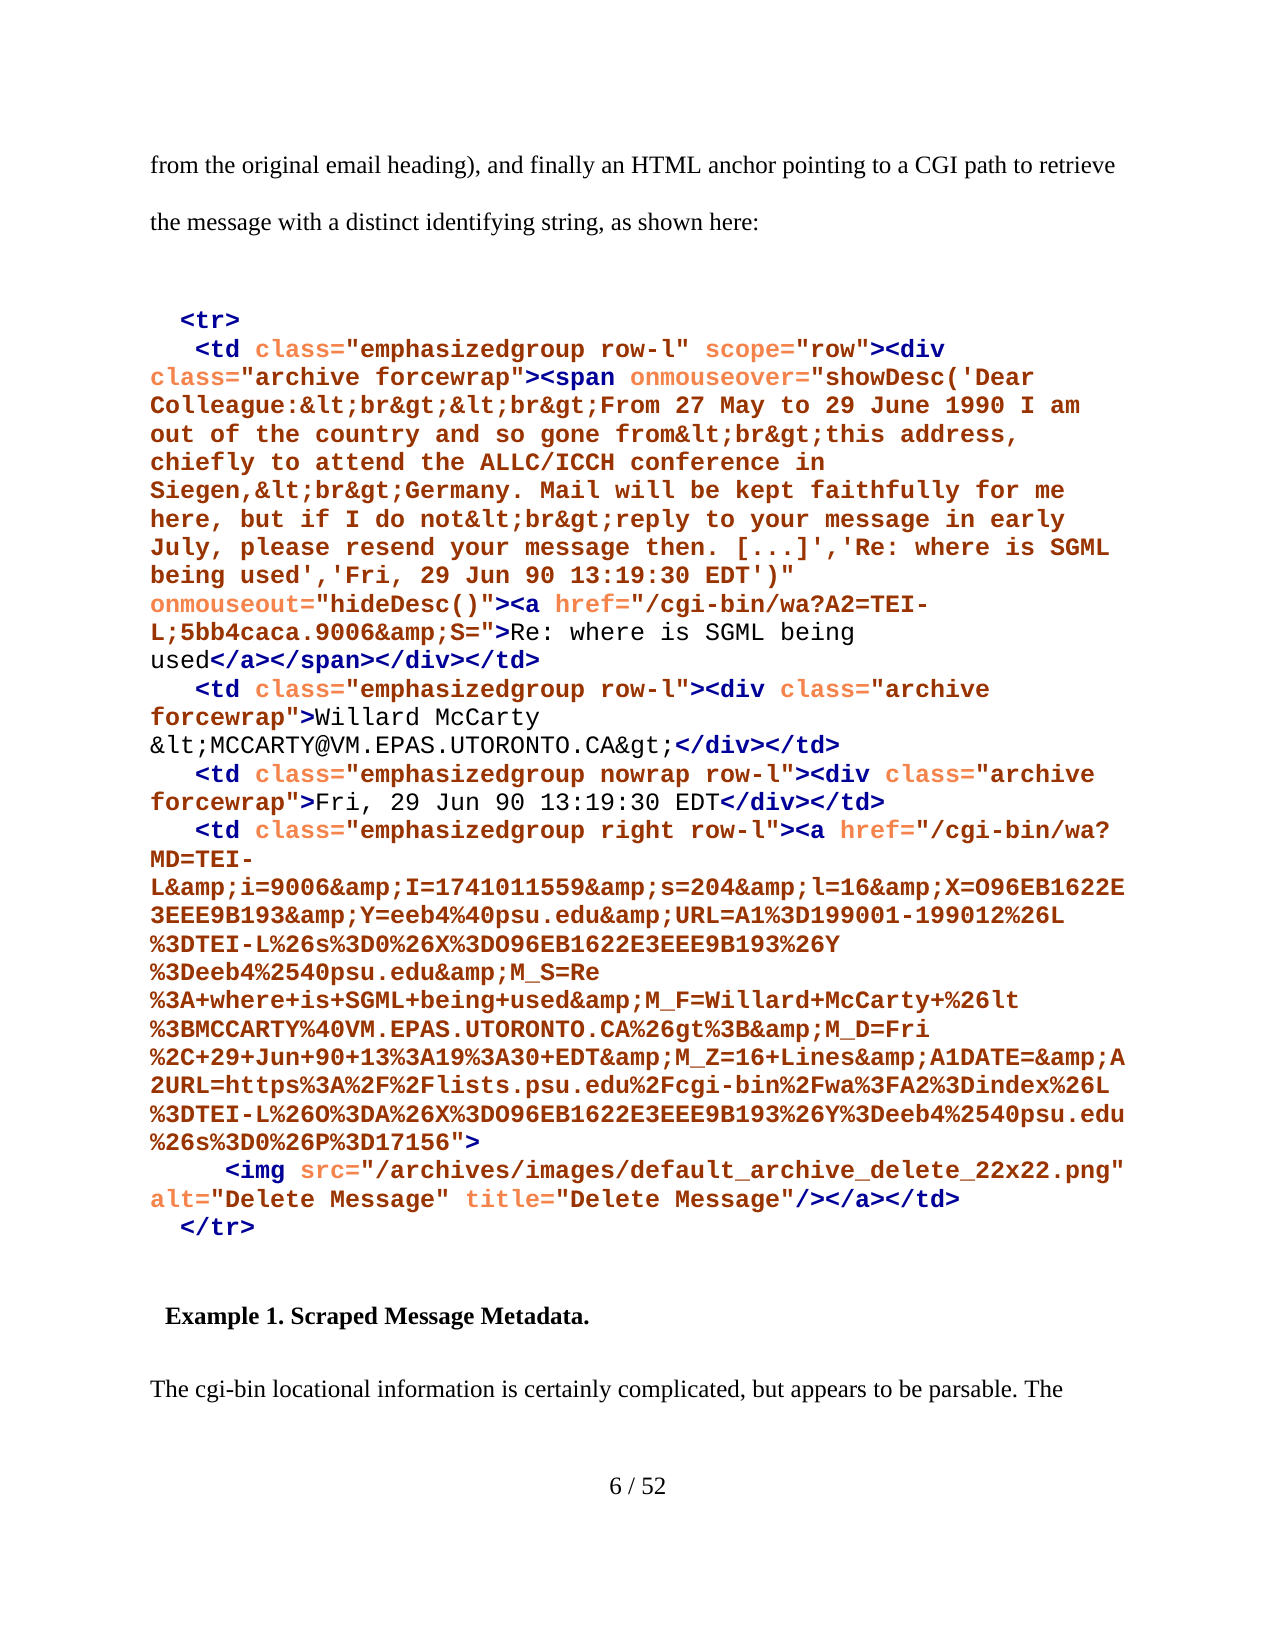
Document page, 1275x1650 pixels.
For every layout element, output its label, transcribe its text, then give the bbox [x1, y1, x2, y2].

text Example 1. Scraped Message Metadata. [165, 1301, 1125, 1330]
text The cgi-bin locational information is certainly complicated, but appears to be parsable. The [150, 1374, 1125, 1403]
text <tr> <td class="emphasizedgroup row-l" scope="row"><div class="archive forcewrap"><span onmouseover="showDesc('Dear Colleague:&lt;br&gt;&lt;br&gt;From 27 May to 29 June 1990 I am out of the country and so gone from&lt;br&gt;this address, chiefly to attend the ALLC/ICCH conference in Siegen,&lt;br&gt;Germany. Mail will be kept faithfully for me here, but if I do not&lt;br&gt;reply to your message in early July, please resend your message then. [...]','Re: where is SGML being used','Fri, 29 Jun 90 13:19:30 EDT')" onmouseout="hideDesc()"><a href="/cgi-bin/wa?A2=TEI-L;5bb4caca.9006&amp;S=">Re: where is SGML being used</a></span></div></td> <td class="emphasizedgroup row-l"><div class="archive forcewrap">Willard McCarty &lt;MCCARTY@VM.EPAS.UTORONTO.CA&gt;</div></td> <td class="emphasizedgroup nowrap row-l"><div class="archive forcewrap">Fri, 29 Jun 90 13:19:30 EDT</div></td> <td class="emphasizedgroup right row-l"><a href="/cgi-bin/wa?MD=TEI-L&amp;i=9006&amp;I=1741011559&amp;s=204&amp;l=16&amp;X=O96EB1622E3EEE9B193&amp;Y=eeb4%40psu.edu&amp;URL=A1%3D199001-199012%26L%3DTEI-L%26s%3D0%26X%3DO96EB1622E3EEE9B193%26Y%3Deeb4%2540psu.edu&amp;M_S=Re%3A+where+is+SGML+being+used&amp;M_F=Willard+McCarty+%26lt%3BMCCARTY%40VM.EPAS.UTORONTO.CA%26gt%3B&amp;M_D=Fri%2C+29+Jun+90+13%3A19%3A30+EDT&amp;M_Z=16+Lines&amp;A1DATE=&amp;A2URL=https%3A%2F%2Flists.psu.edu%2Fcgi-bin%2Fwa%3FA2%3Dindex%26L%3DTEI-L%26O%3DA%26X%3DO96EB1622E3EEE9B193%26Y%3Deeb4%2540psu.edu%26s%3D0%26P%3D17156"> <img src="/archives/images/default_archive_delete_22x22.png" alt="Delete Message" title="Delete Message"/></a></td> </tr> [150, 280, 1125, 1271]
text from the original email heading), and finally an HTML anchor pointing to a CGI path to retrieve the message with a distinct identifying string, as shown here: [150, 150, 1125, 236]
